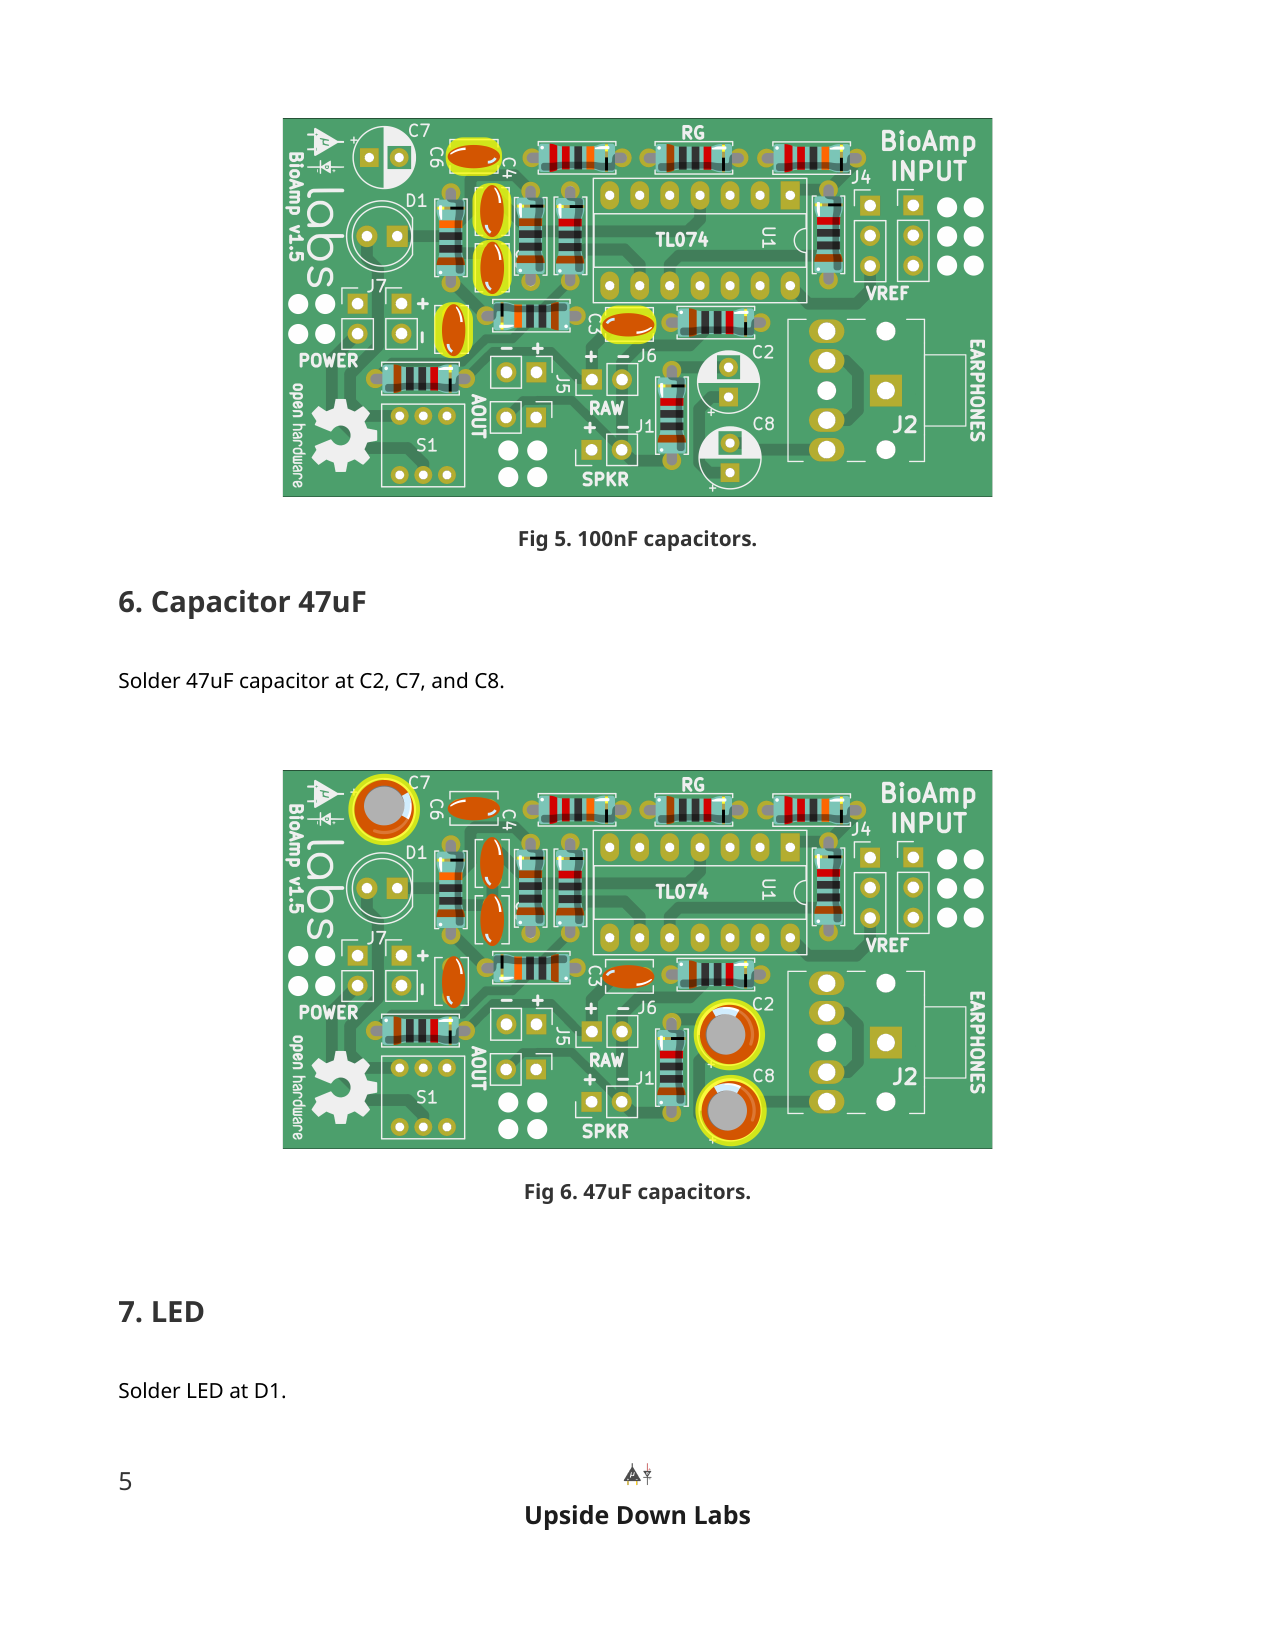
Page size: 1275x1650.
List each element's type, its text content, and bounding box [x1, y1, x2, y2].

picture [620, 1457, 655, 1491]
text Solder LED at D1. [118, 1376, 1157, 1404]
picture [282, 770, 993, 1149]
picture [282, 118, 993, 497]
text 7. LED [118, 1291, 1157, 1331]
text Fig 5. 100nF capacitors. [118, 524, 1157, 553]
text Solder 47uF capacitor at C2, C7, and C8. [118, 667, 1157, 695]
text 6. Capacitor 47uF [118, 581, 1157, 621]
text Fig 6. 47uF capacitors. [118, 1177, 1157, 1206]
